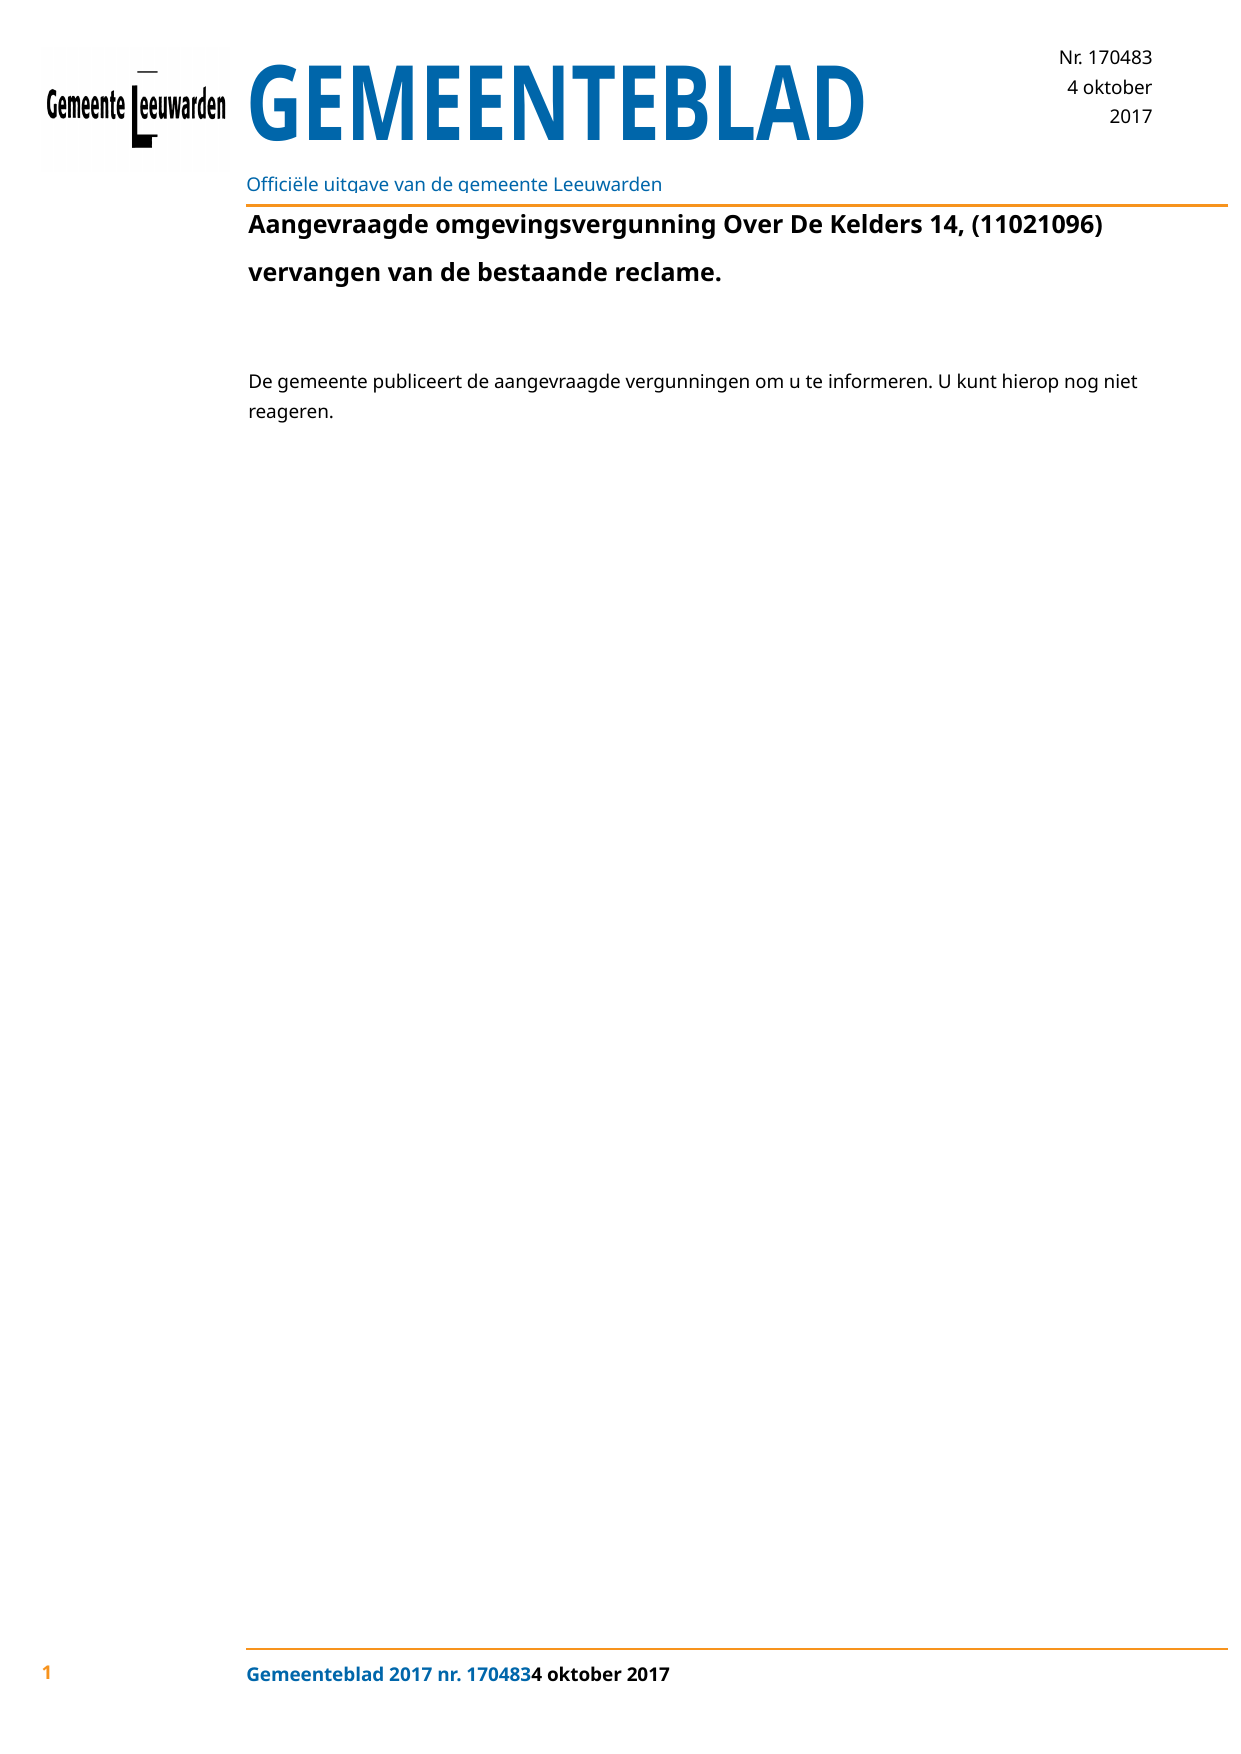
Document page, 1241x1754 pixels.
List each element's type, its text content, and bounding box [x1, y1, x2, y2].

picture [41, 47, 231, 172]
text Aangevraagde omgevingsvergunning Over De Kelders 14, (11021096) vervangen van de bestaande reclame. [248, 207, 1152, 288]
text De gemeente publiceert de aangevraagde vergunningen om u te informeren. U kunt hierop nog niet reageren. [248, 368, 1152, 424]
